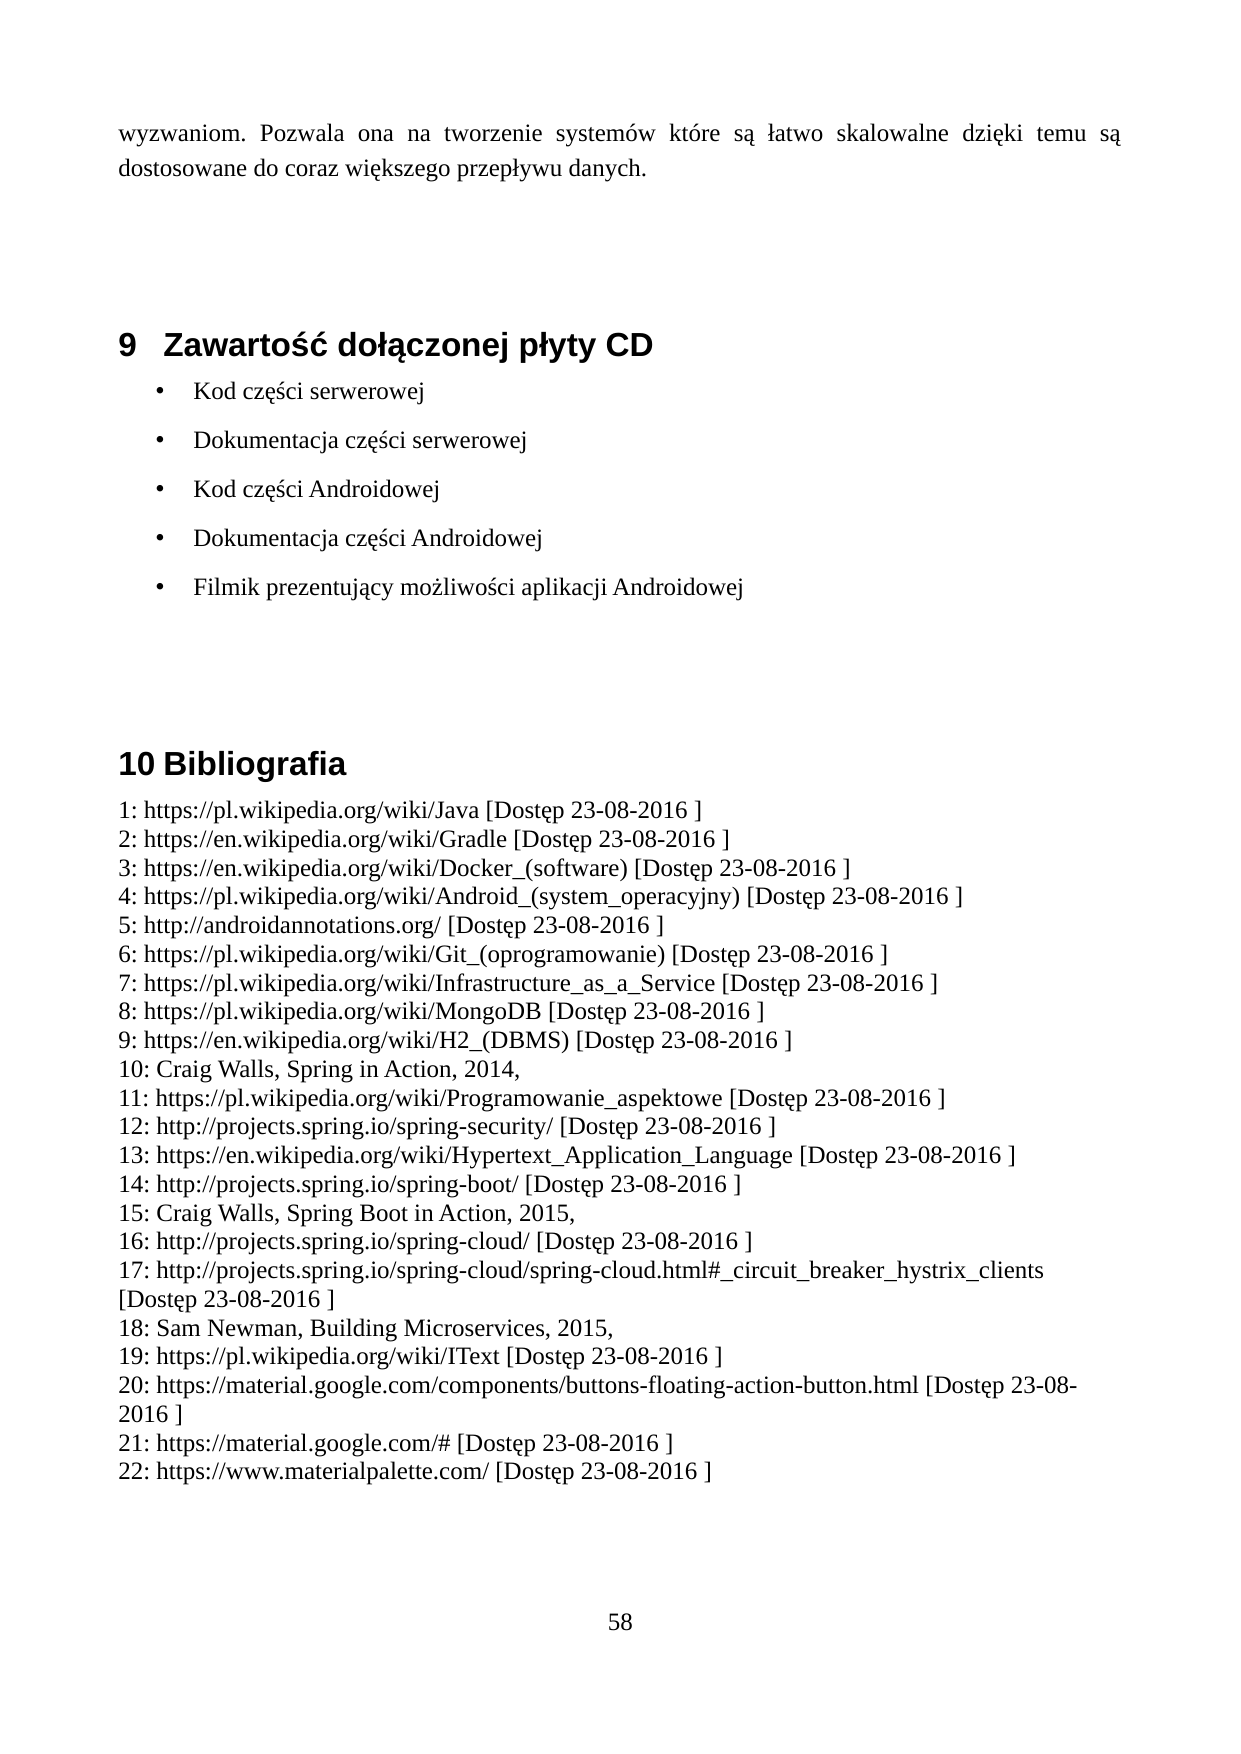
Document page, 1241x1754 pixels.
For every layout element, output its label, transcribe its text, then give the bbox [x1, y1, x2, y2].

list Dokumentacja części serwerowej [156, 425, 1122, 453]
list Kod części Androidowej [156, 474, 1122, 503]
text 6: https://pl.wikipedia.org/wiki/Git_(oprogramowanie) [Dostęp 23-08-2016 ] [118, 939, 1122, 968]
text 11: https://pl.wikipedia.org/wiki/Programowanie_aspektowe [Dostęp 23-08-2016 ] [118, 1083, 1122, 1111]
text 12: http://projects.spring.io/spring-security/ [Dostęp 23-08-2016 ] [118, 1111, 1122, 1140]
text 8: https://pl.wikipedia.org/wiki/MongoDB [Dostęp 23-08-2016 ] [118, 996, 1122, 1025]
text 14: http://projects.spring.io/spring-boot/ [Dostęp 23-08-2016 ] [118, 1169, 1122, 1198]
text 13: https://en.wikipedia.org/wiki/Hypertext_Application_Language [Dostęp 23-08-2016 ] [118, 1140, 1122, 1169]
text 21: https://material.google.com/# [Dostęp 23-08-2016 ] [118, 1428, 1122, 1456]
text 4: https://pl.wikipedia.org/wiki/Android_(system_operacyjny) [Dostęp 23-08-2016 ] [118, 881, 1122, 910]
list Dokumentacja części Androidowej [156, 523, 1122, 552]
text 3: https://en.wikipedia.org/wiki/Docker_(software) [Dostęp 23-08-2016 ] [118, 853, 1122, 881]
text 17: http://projects.spring.io/spring-cloud/spring-cloud.html#_circuit_breaker_hystrix_clients [Dostęp 23-08-2016 ] [118, 1255, 1122, 1313]
text 1: https://pl.wikipedia.org/wiki/Java [Dostęp 23-08-2016 ] [118, 795, 1122, 824]
text 9: https://en.wikipedia.org/wiki/H2_(DBMS) [Dostęp 23-08-2016 ] [118, 1025, 1122, 1054]
text 2: https://en.wikipedia.org/wiki/Gradle [Dostęp 23-08-2016 ] [118, 824, 1122, 853]
text wyzwaniom. Pozwala ona na tworzenie systemów które są łatwo skalowalne dzięki temu są dostosowane do coraz większego przepływu danych. [118, 118, 1122, 181]
text 7: https://pl.wikipedia.org/wiki/Infrastructure_as_a_Service [Dostęp 23-08-2016 ] [118, 968, 1122, 996]
text 16: http://projects.spring.io/spring-cloud/ [Dostęp 23-08-2016 ] [118, 1226, 1122, 1255]
list Filmik prezentujący możliwości aplikacji Androidowej [156, 572, 1122, 601]
text 10: Craig Walls, Spring in Action, 2014, [118, 1054, 1122, 1083]
text 19: https://pl.wikipedia.org/wiki/IText [Dostęp 23-08-2016 ] [118, 1341, 1122, 1370]
text 20: https://material.google.com/components/buttons-floating-action-button.html [Dostęp 23-08-2016 ] [118, 1370, 1122, 1428]
list Kod części serwerowej [156, 376, 1122, 404]
subtitle Zawartość dołączonej płyty CD [118, 325, 1122, 363]
text 18: Sam Newman, Building Microservices, 2015, [118, 1313, 1122, 1341]
subtitle Bibliografia [118, 744, 1122, 783]
text 15: Craig Walls, Spring Boot in Action, 2015, [118, 1198, 1122, 1226]
text 5: http://androidannotations.org/ [Dostęp 23-08-2016 ] [118, 910, 1122, 939]
text 22: https://www.materialpalette.com/ [Dostęp 23-08-2016 ] [118, 1456, 1122, 1485]
